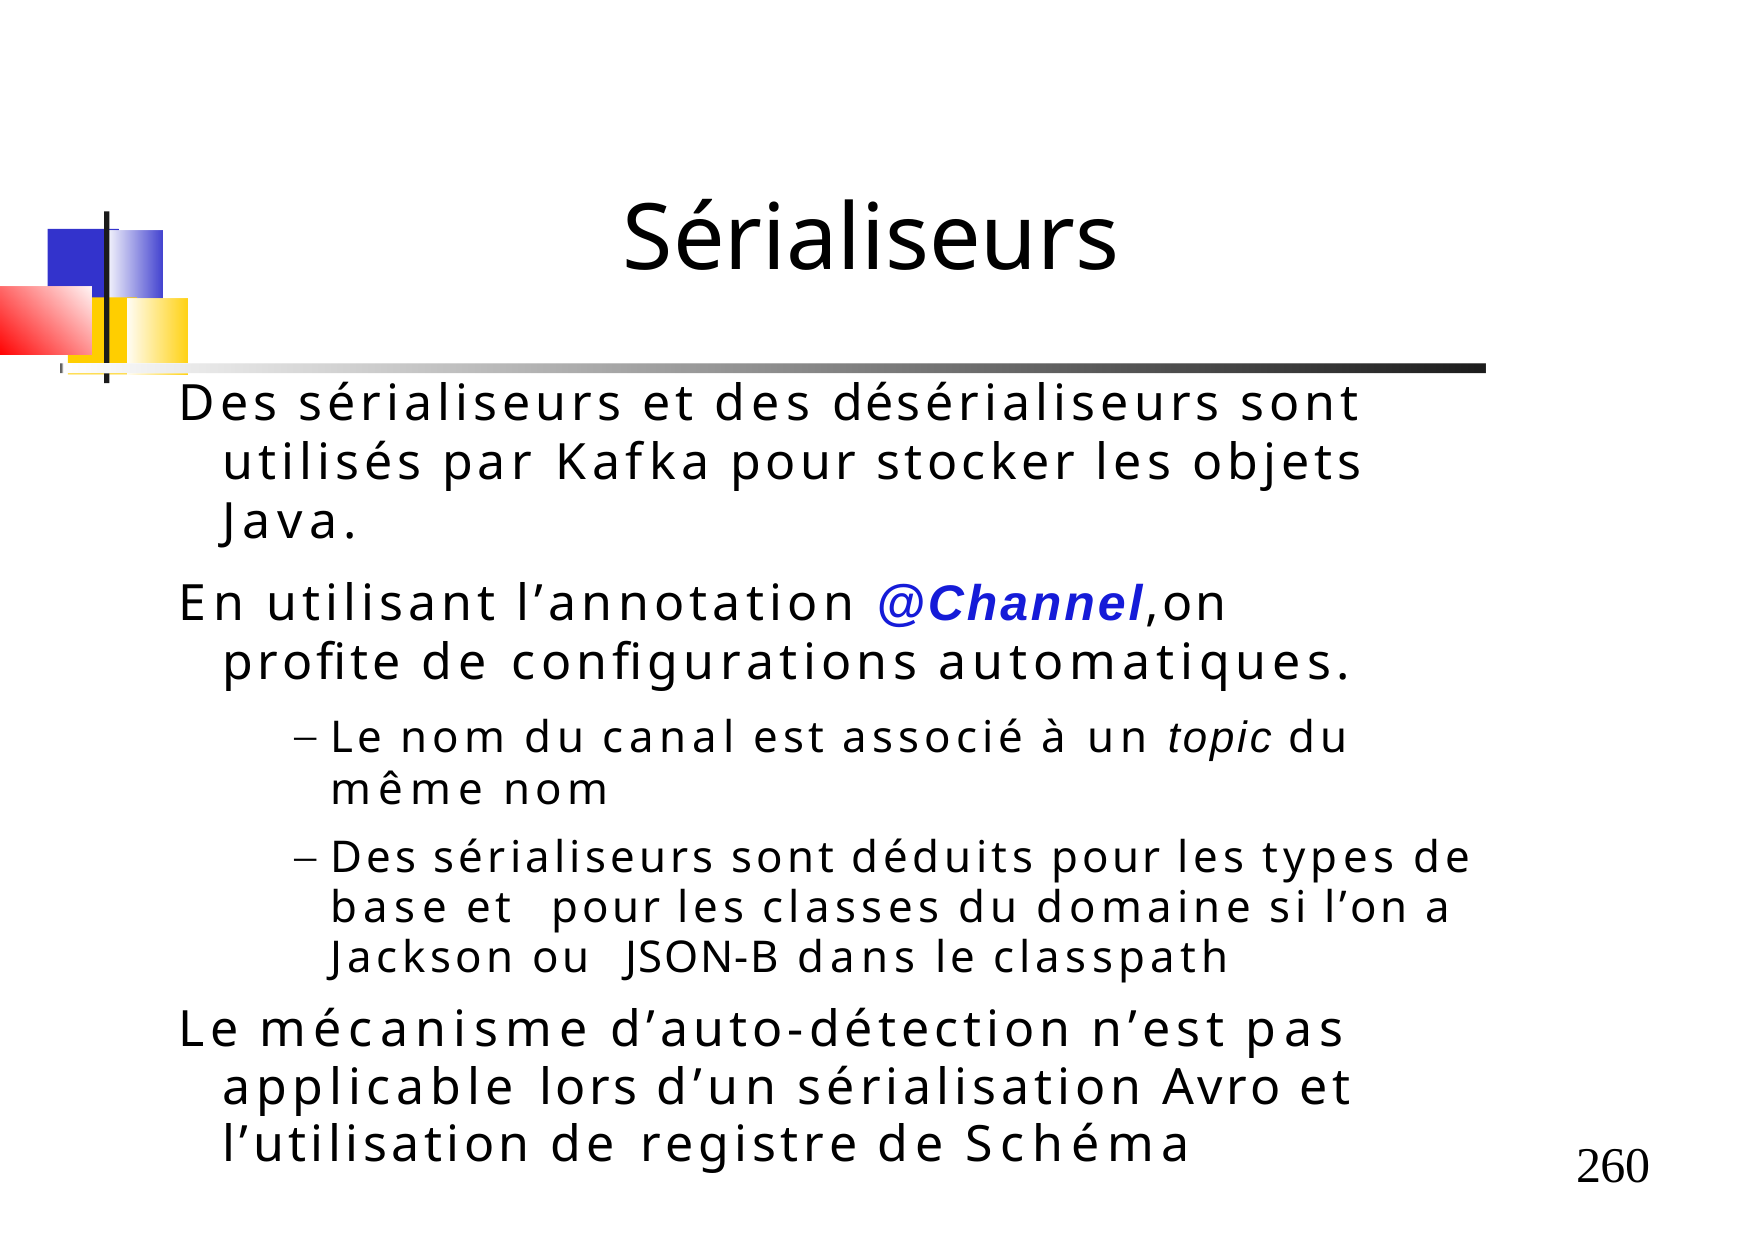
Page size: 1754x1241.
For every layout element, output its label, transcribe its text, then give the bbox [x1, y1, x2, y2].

slide_number 260 [1569, 1135, 1660, 1241]
picture [0, 285, 92, 355]
title Sérialiseurs [179, 183, 1564, 393]
text_box Des sérialiseurs et des désérialiseurs sont utilisés par Kafka pour stocker les objets Java. En utilisant l’annotation @Channel,on profite de configurations automatiques. Le nom du canal est associé à un topic du même nom Des sérialiseurs sont déduits pour les types de base et pour les classes du domaine si l’on a Jackson ou JSON-B dans le classpath Le mécanisme d’auto-détection n’est pas applicable lors d’un sérialisation Avro et l’utilisation de registre de Schéma [177, 364, 1559, 1174]
picture [60, 229, 179, 384]
